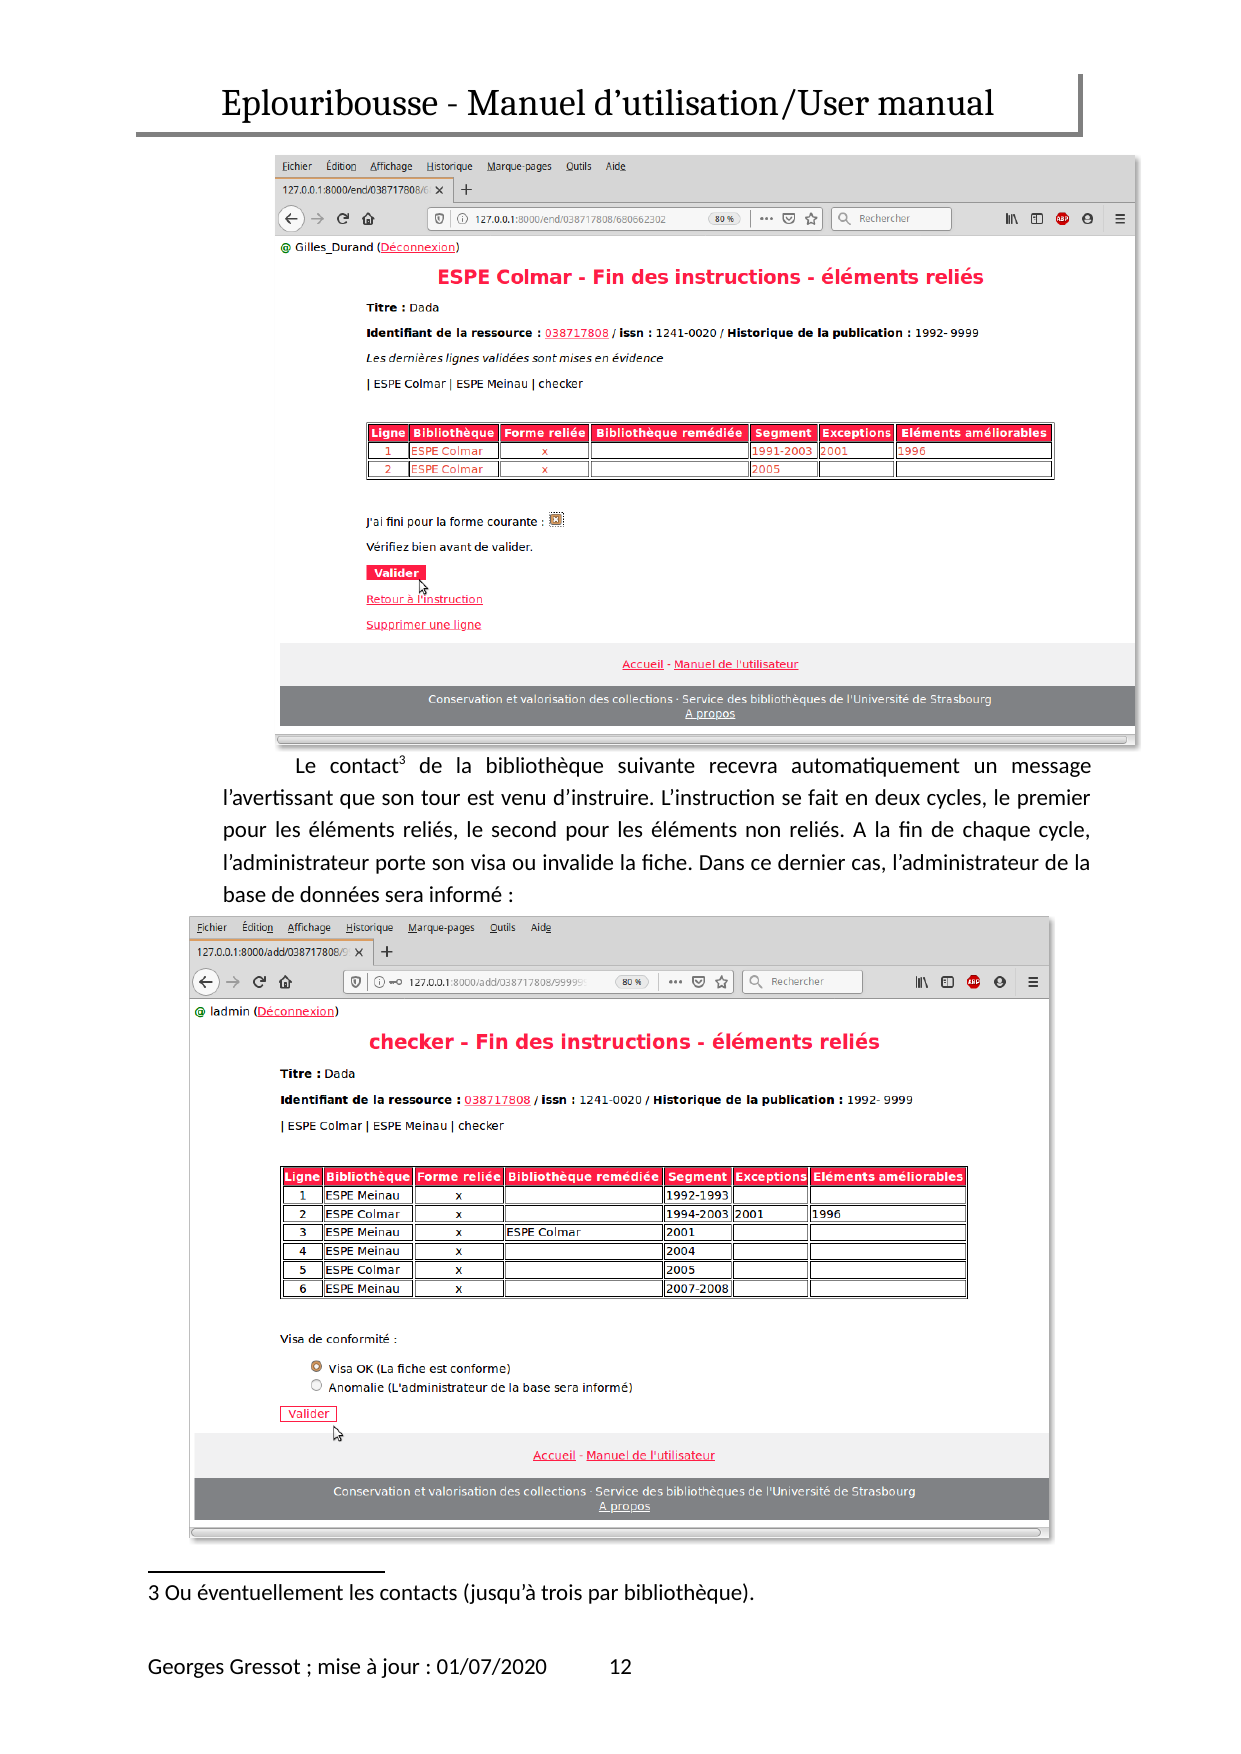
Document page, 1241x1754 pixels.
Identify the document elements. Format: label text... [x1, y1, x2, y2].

picture [271, 151, 1142, 752]
text Ou éventuellement les contacts (jusqu’à trois par bibliothèque). [148, 1578, 1093, 1606]
list Le contact de la bibliothèque suivante recevra automatiquement un message l’avertissant que son tour est venu d’instruire. L’instruction se fait en deux cycles, le premier pour les éléments reliés, le second pour les éléments non reliés. A la fin de chaque cycle, l’administrateur porte son visa ou invalide la fiche. Dans ce dernier cas, l’administrateur de la base de données sera informé : [223, 752, 1093, 908]
picture [185, 912, 1055, 1545]
